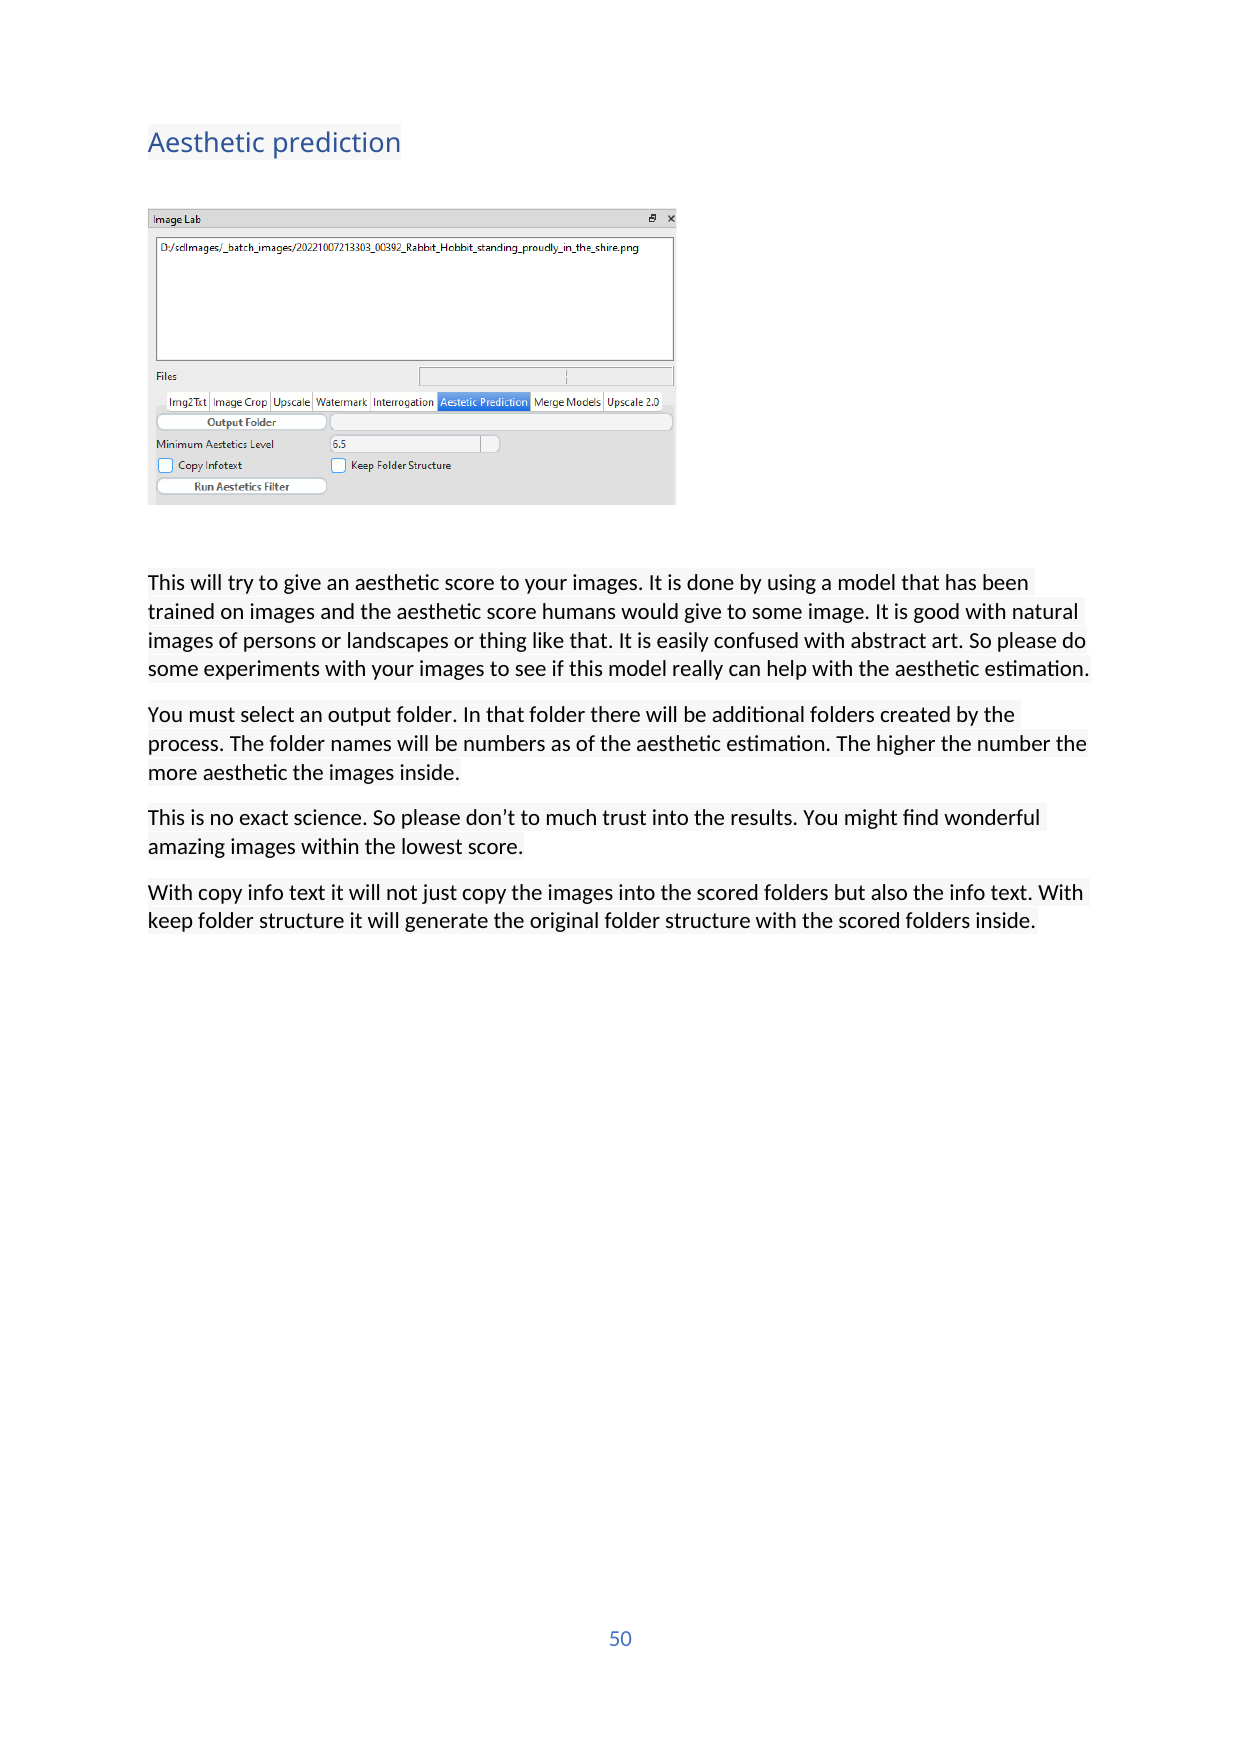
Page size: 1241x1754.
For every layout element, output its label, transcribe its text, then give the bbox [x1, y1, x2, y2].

text With copy info text it will not just copy the images into the scored folders but also the info text. With keep folder structure it will generate the original folder structure with the scored folders inside. [148, 878, 1093, 934]
subtitle Aesthetic prediction [148, 123, 1093, 160]
text This is no exact science. So please don’t to much trust into the results. You might find wonderful amazing images within the lowest score. [148, 803, 1093, 860]
text This will try to give an aesthetic score to your images. It is done by using a model that has been trained on images and the aesthetic score humans would give to some image. It is good with natural images of persons or landscapes or thing like that. It is easily confused with abstract art. So please do some experiments with your images to see if this model really can help with the aesthetic estimation. [148, 568, 1093, 683]
text You must select an output folder. In that folder there will be additional folders created by the process. The folder names will be numbers as of the aesthetic estimation. The higher the number the more aesthetic the images inside. [148, 700, 1093, 786]
